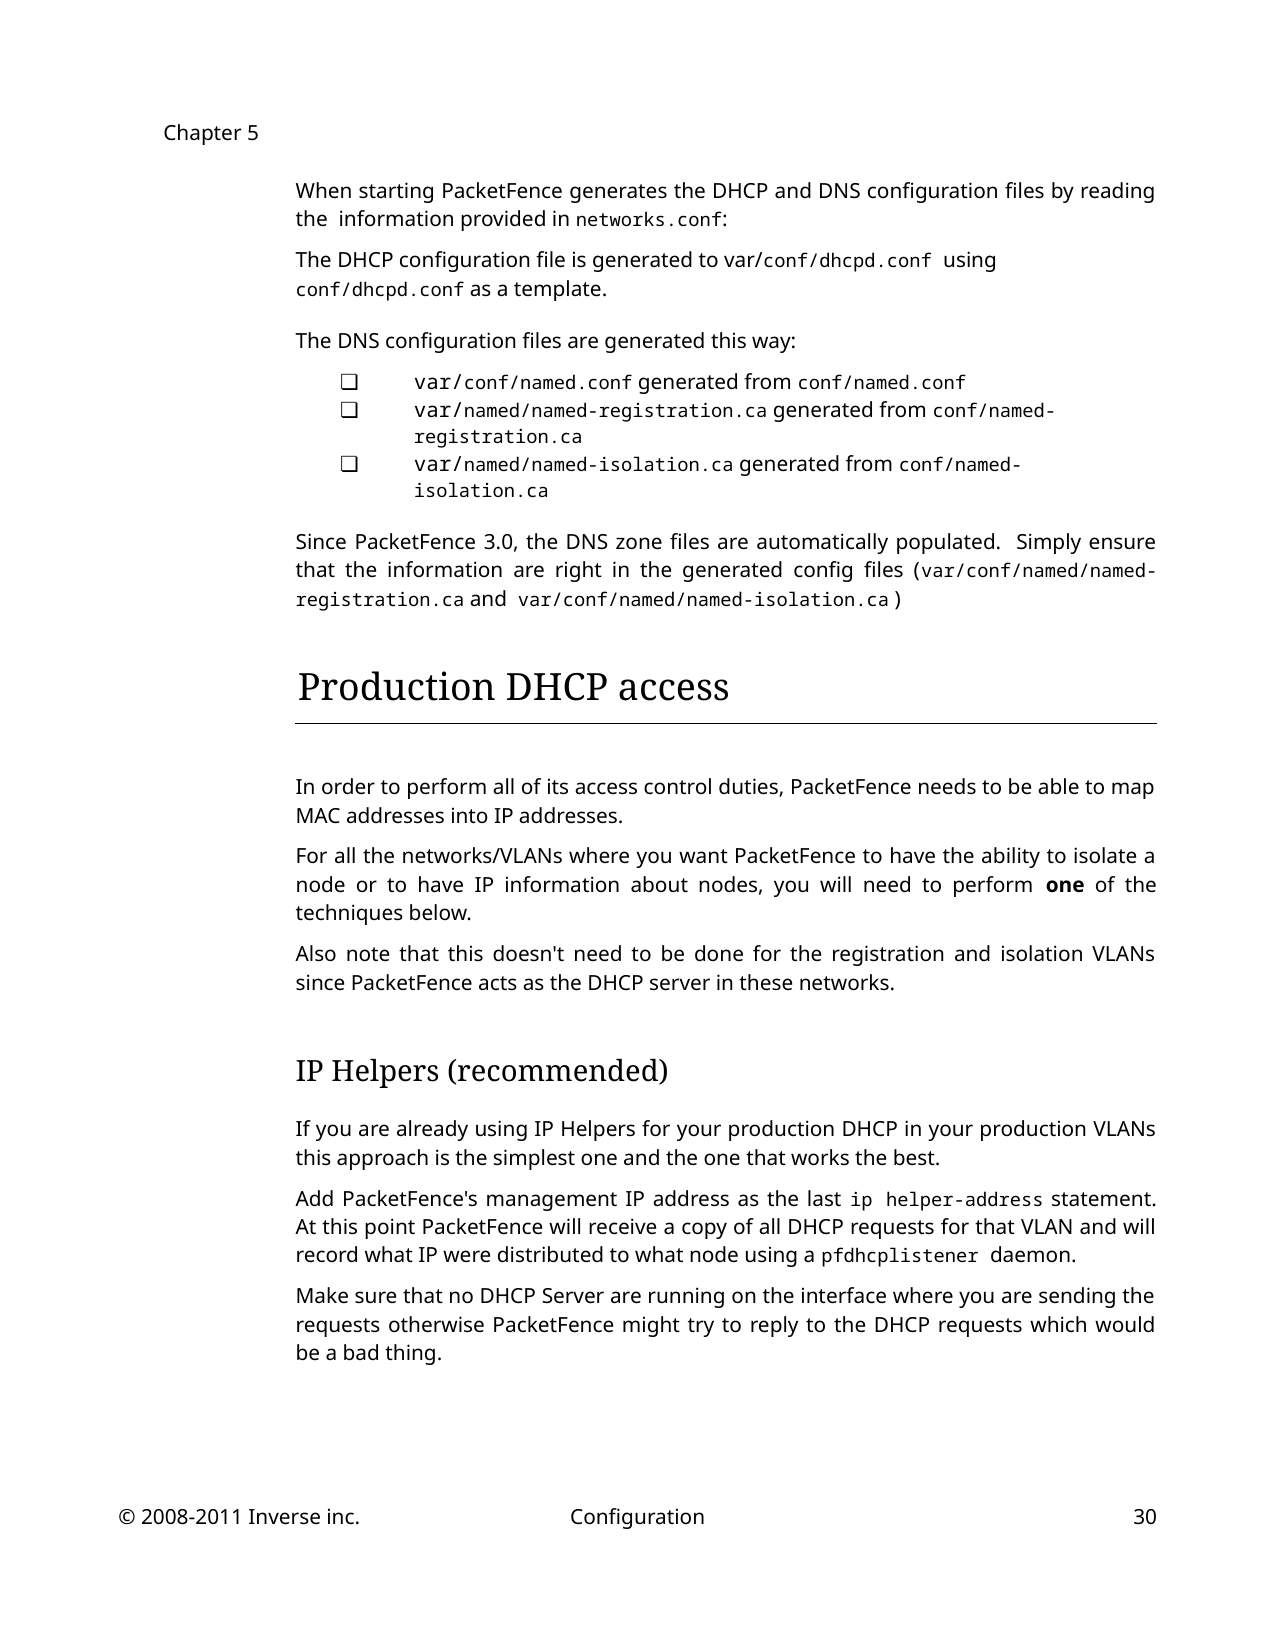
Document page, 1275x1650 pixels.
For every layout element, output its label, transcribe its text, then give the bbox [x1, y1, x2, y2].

text For all the networks/VLANs where you want PacketFence to have the ability to isolate a node or to have IP information about nodes, you will need to perform one of the techniques below. [295, 842, 1157, 927]
text The DNS configuration files are generated this way: [295, 326, 1157, 354]
text Add PacketFence's management IP address as the last ip helper-address statement. At this point PacketFence will receive a copy of all DHCP requests for that VLAN and will record what IP were distributed to what node using a pfdhcplistener daemon. [295, 1184, 1157, 1269]
subtitle IP Helpers (recommended) [295, 1050, 1157, 1089]
subtitle Production DHCP access [295, 661, 1157, 723]
text Also note that this doesn't need to be done for the registration and isolation VLANs since PacketFence acts as the DHCP server in these networks. [295, 939, 1157, 996]
text If you are already using IP Helpers for your production DHCP in your production VLANs this approach is the simplest one and the one that works the best. [295, 1114, 1157, 1171]
text Since PacketFence 3.0, the DNS zone files are automatically populated. Simply ensure that the information are right in the generated config files (var/conf/named/named-registration.ca and var/conf/named/named-isolation.ca ) [295, 527, 1157, 612]
text ❏ var/conf/named.conf generated from conf/named.conf ❏ var/named/named-registration.ca generated from conf/named- registration.ca ❏ var/named/named-isolation.ca generated from conf/named- isolation.ca [340, 367, 1157, 503]
text When starting PacketFence generates the DHCP and DNS configuration files by reading the information provided in networks.conf: [295, 176, 1157, 233]
text Make sure that no DHCP Server are running on the interface where you are sending the requests otherwise PacketFence might try to reply to the DHCP requests which would be a bad thing. [295, 1281, 1157, 1367]
text In order to perform all of its access control duties, PacketFence needs to be able to map MAC addresses into IP addresses. [295, 772, 1157, 829]
text The DHCP configuration file is generated to var/conf/dhcpd.conf using conf/dhcpd.conf as a template. [295, 245, 1157, 302]
